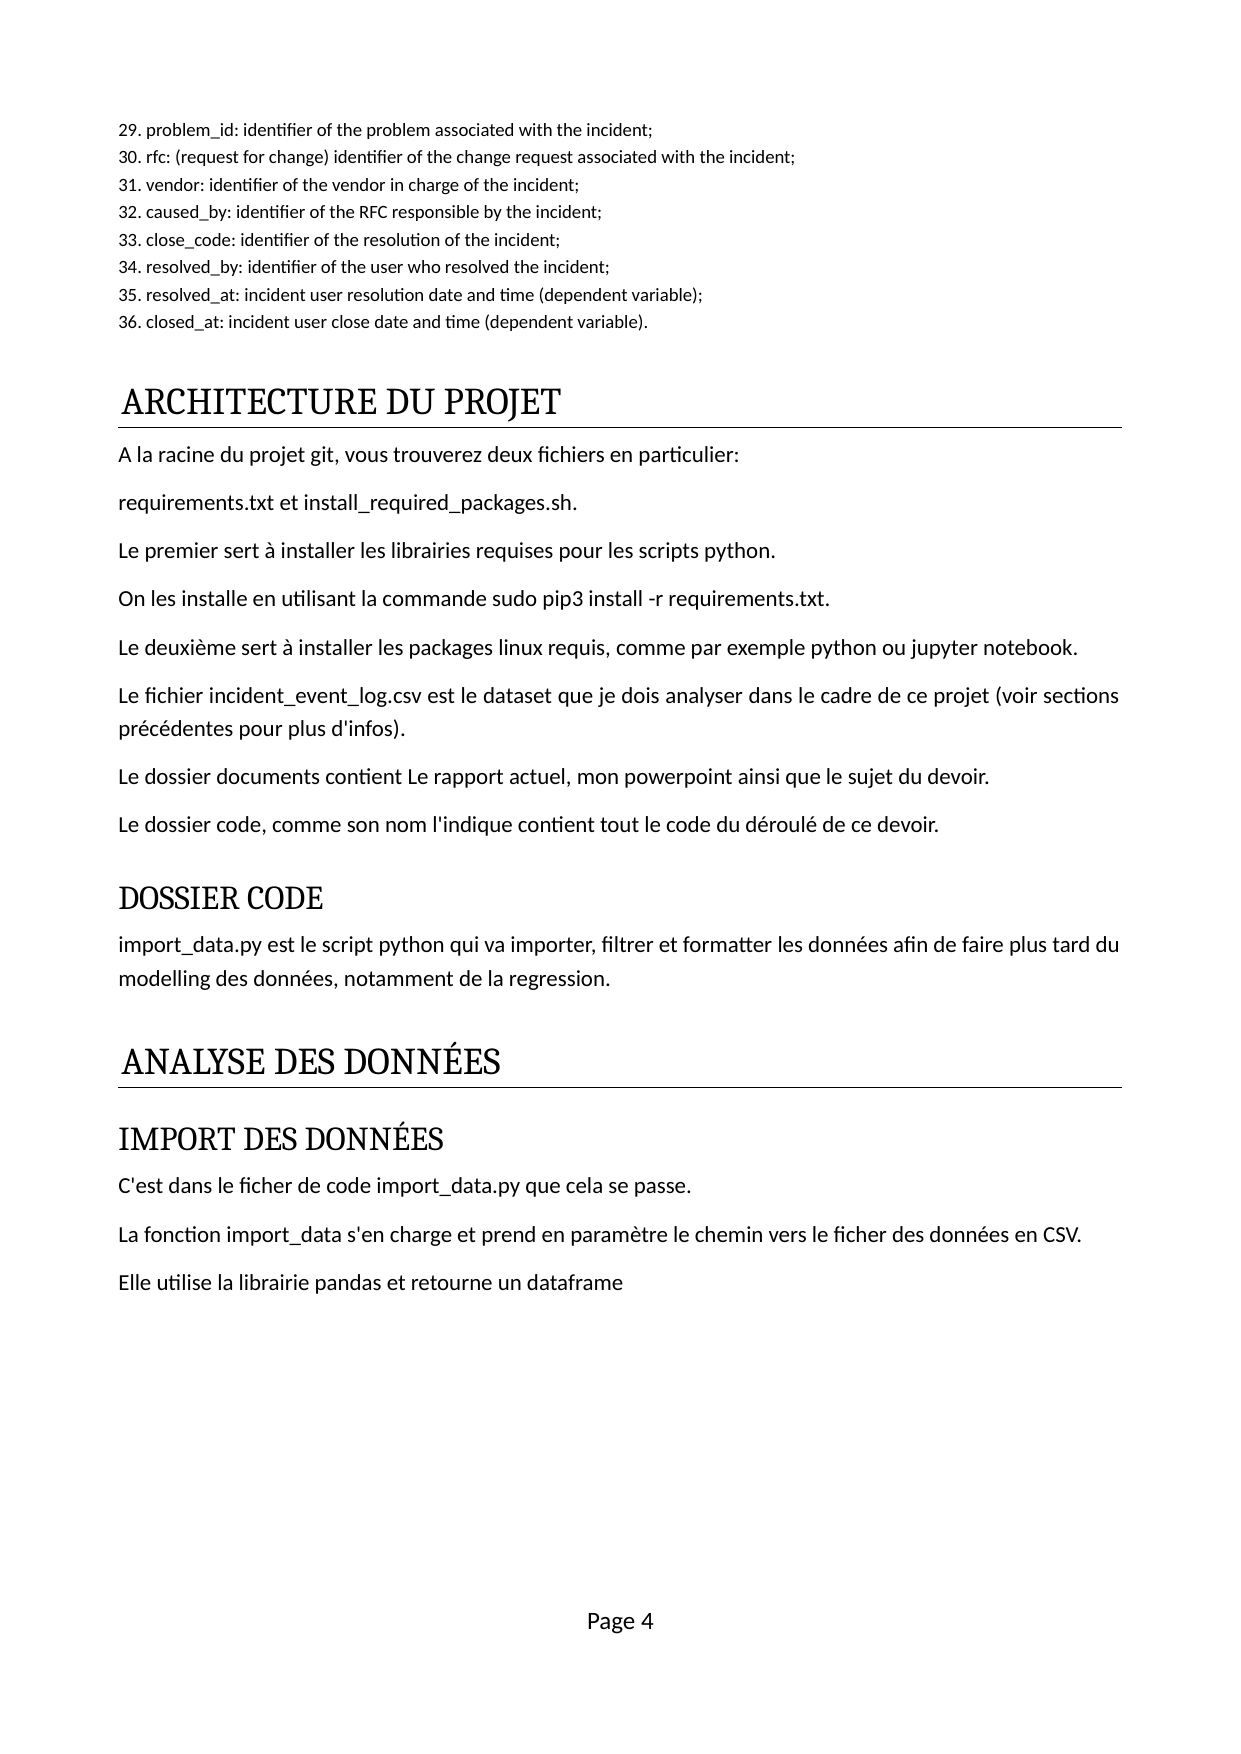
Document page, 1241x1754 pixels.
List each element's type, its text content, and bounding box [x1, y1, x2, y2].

subtitle Analyse des données [118, 1037, 1122, 1087]
text On les installe en utilisant la commande sudo pip3 install -r requirements.txt. [118, 584, 1122, 613]
text Le premier sert à installer les librairies requises pour les scripts python. [118, 536, 1122, 564]
subtitle Architecture du projet [118, 378, 1122, 427]
text C'est dans le ficher de code import_data.py que cela se passe. [118, 1172, 1122, 1200]
subtitle Dossier code [118, 879, 1122, 918]
text Le dossier code, comme son nom l'indique contient tout le code du déroulé de ce devoir. [118, 811, 1122, 839]
text Le fichier incident_event_log.csv est le dataset que je dois analyser dans le cadre de ce projet (voir sections précédentes pour plus d'infos). [118, 681, 1122, 742]
text A la racine du projet git, vous trouverez deux fichiers en particulier: [118, 440, 1122, 468]
text requirements.txt et install_required_packages.sh. [118, 488, 1122, 516]
text La fonction import_data s'en charge et prend en paramètre le chemin vers le ficher des données en CSV. [118, 1220, 1122, 1248]
text Elle utilise la librairie pandas et retourne un dataframe [118, 1268, 1122, 1296]
text 29. problem_id: identifier of the problem associated with the incident; 30. rfc: (request for change) identifier of the change request associated with the incident; 31. vendor: identifier of the vendor in charge of the incident; 32. caused_by: identifier of the RFC responsible by the incident; 33. close_code: identifier of the resolution of the incident; 34. resolved_by: identifier of the user who resolved the incident; 35. resolved_at: incident user resolution date and time (dependent variable); 36. closed_at: incident user close date and time (dependent variable). [118, 118, 1122, 333]
text Le dossier documents contient Le rapport actuel, mon powerpoint ainsi que le sujet du devoir. [118, 762, 1122, 791]
text import_data.py est le script python qui va importer, filtrer et formatter les données afin de faire plus tard du modelling des données, notamment de la regression. [118, 931, 1122, 992]
text Le deuxième sert à installer les packages linux requis, comme par exemple python ou jupyter notebook. [118, 633, 1122, 661]
subtitle Import des données [118, 1121, 1122, 1159]
